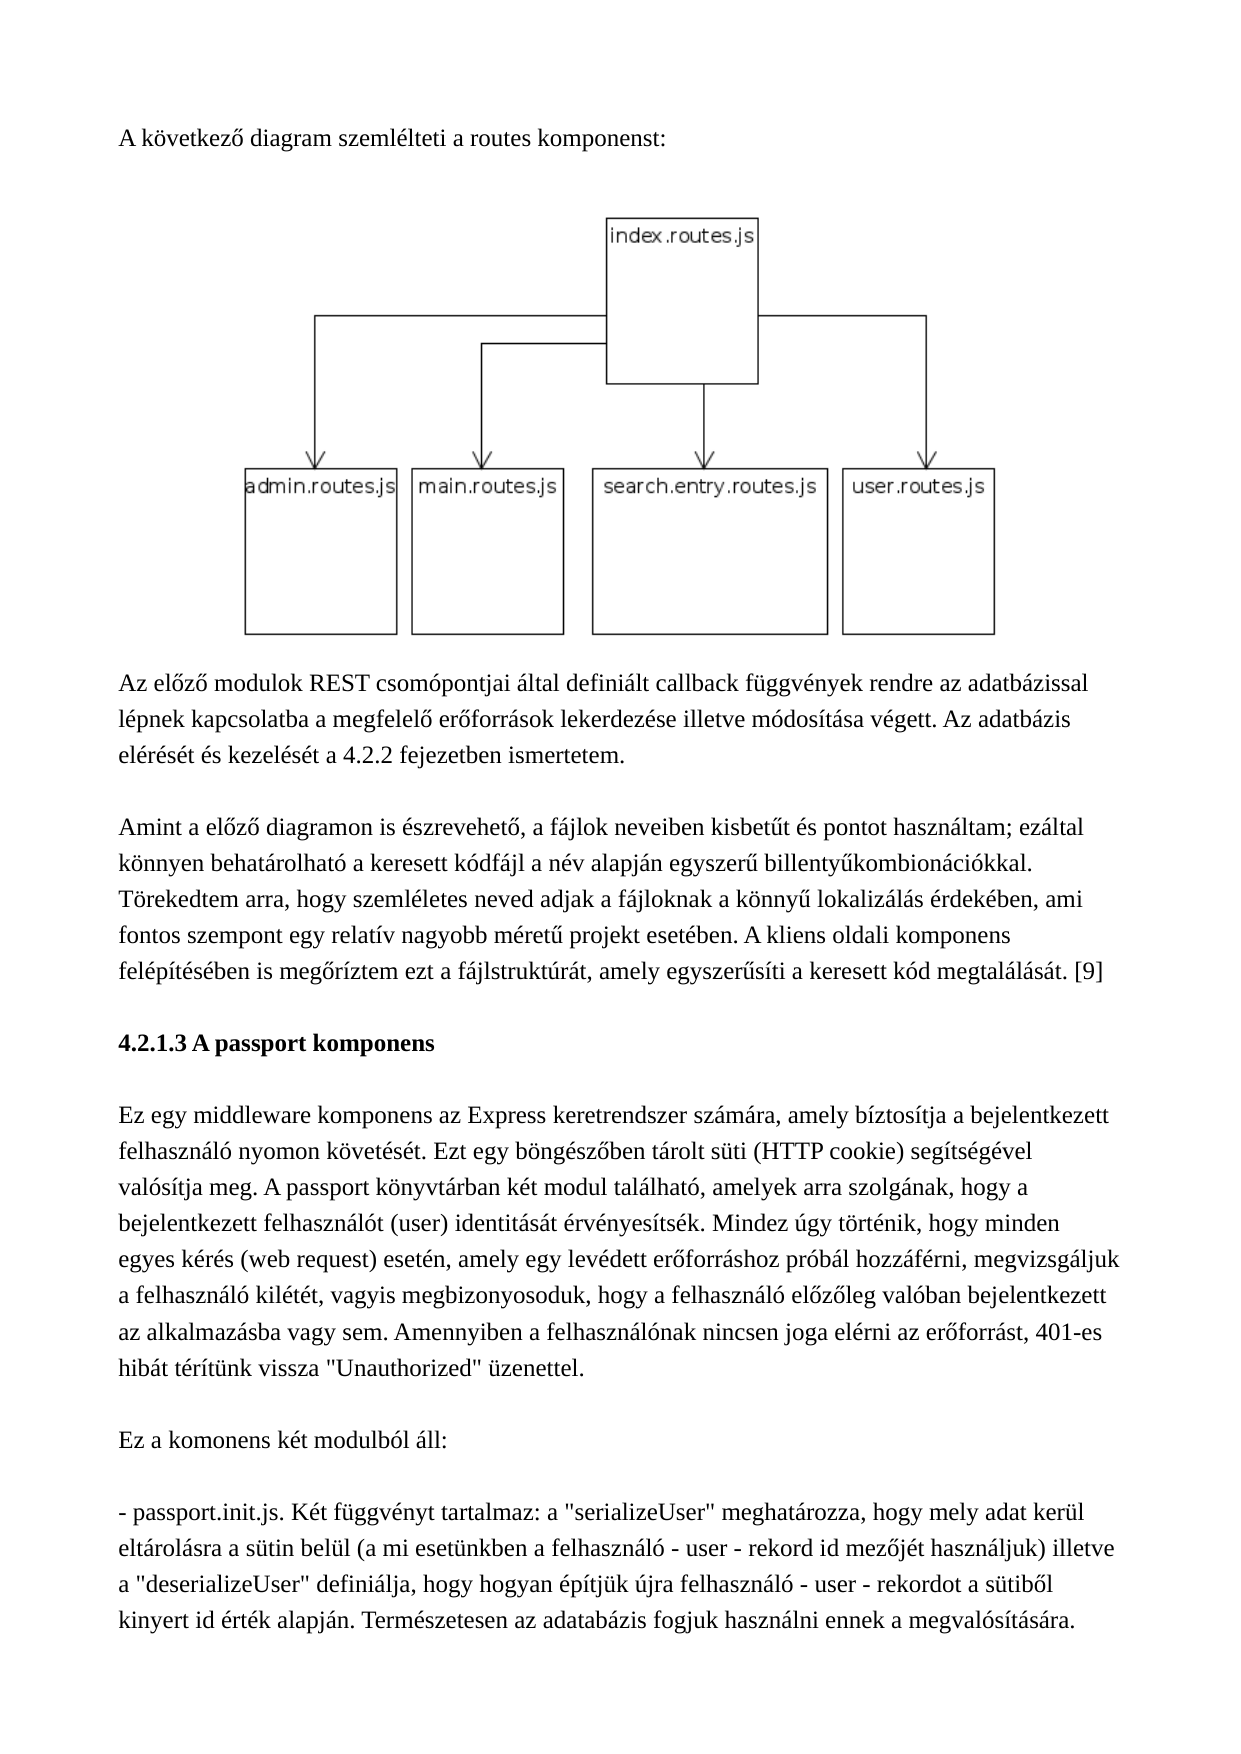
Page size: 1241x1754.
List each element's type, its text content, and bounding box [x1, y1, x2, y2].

text Ez a komonens két modulból áll: [118, 1419, 1122, 1455]
picture [217, 190, 1023, 663]
text A következő diagram szemlélteti a routes komponenst: [118, 118, 1122, 154]
text Ez egy middleware komponens az Express keretrendszer számára, amely bíztosítja a bejelentkezett felhasználó nyomon követését. Ezt egy böngészőben tárolt süti (HTTP cookie) segítségével valósítja meg. A passport könyvtárban két modul található, amelyek arra szolgának, hogy a bejelentkezett felhasználót (user) identitását érvényesítsék. Mindez úgy történik, hogy minden egyes kérés (web request) esetén, amely egy levédett erőforráshoz próbál hozzáférni, megvizsgáljuk a felhasználó kilétét, vagyis megbizonyosoduk, hogy a felhasználó előzőleg valóban bejelentkezett az alkalmazásba vagy sem. Amennyiben a felhasználónak nincsen joga elérni az erőforrást, 401-es hibát térítünk vissza "Unauthorized" üzenettel. [118, 1095, 1122, 1383]
text Az előző modulok REST csomópontjai által definiált callback függvények rendre az adatbázissal lépnek kapcsolatba a megfelelő erőforrások lekerdezése illetve módosítása végett. Az adatbázis elérését és kezelését a 4.2.2 fejezetben ismertetem. [118, 663, 1122, 771]
text - passport.init.js. Két függvényt tartalmaz: a "serializeUser" meghatározza, hogy mely adat kerül eltárolásra a sütin belül (a mi esetünkben a felhasználó - user - rekord id mezőjét használjuk) illetve a "deserializeUser" definiálja, hogy hogyan építjük újra felhasználó - user - rekordot a sütiből kinyert id érték alapján. Természetesen az adatabázis fogjuk használni ennek a megvalósítására. [118, 1491, 1122, 1636]
text 4.2.1.3 A passport komponens [118, 1023, 1122, 1059]
text Amint a előző diagramon is észrevehető, a fájlok neveiben kisbetűt és pontot használtam; ezáltal könnyen behatárolható a keresett kódfájl a név alapján egyszerű billentyűkombionációkkal. Törekedtem arra, hogy szemléletes neved adjak a fájloknak a könnyű lokalizálás érdekében, ami fontos szempont egy relatív nagyobb méretű projekt esetében. A kliens oldali komponens felépítésében is megőríztem ezt a fájlstruktúrát, amely egyszerűsíti a keresett kód megtalálását. [9] [118, 807, 1122, 987]
